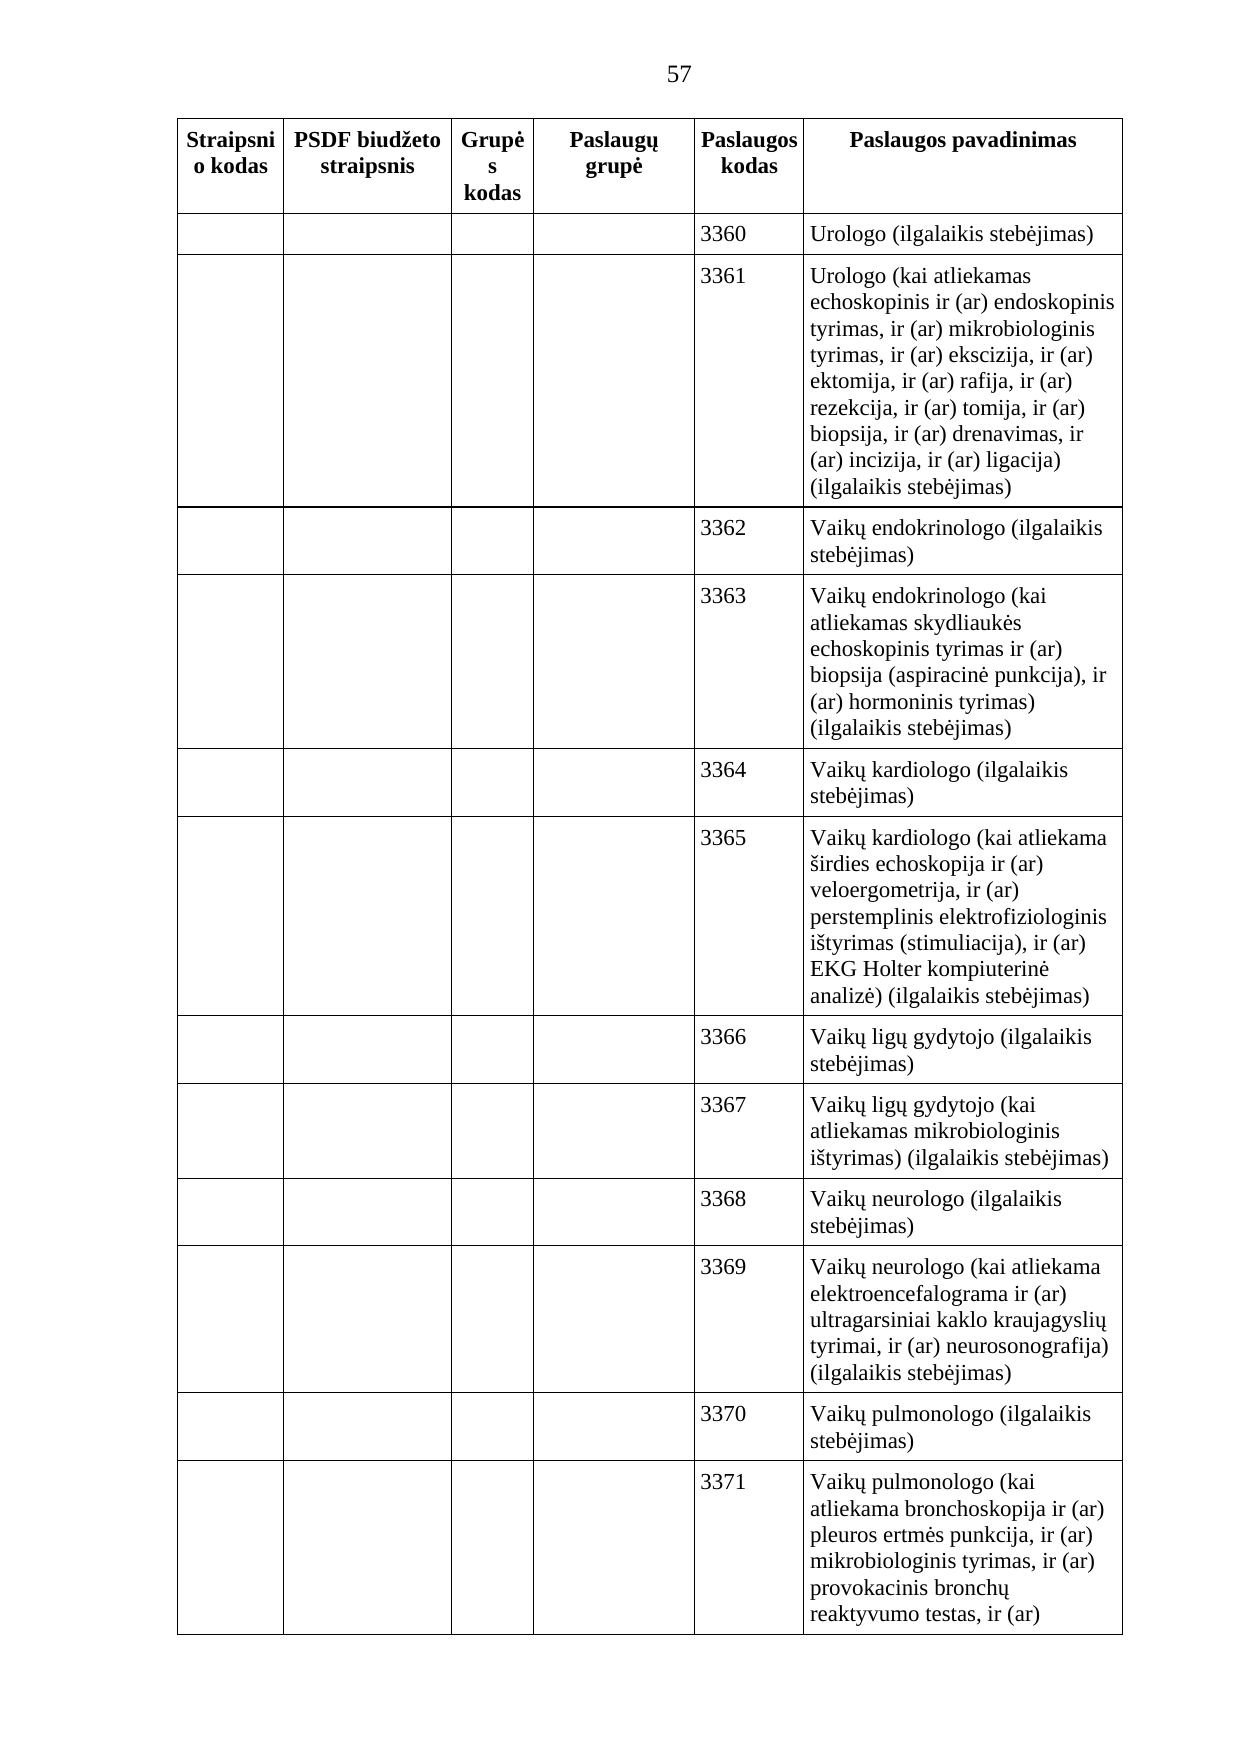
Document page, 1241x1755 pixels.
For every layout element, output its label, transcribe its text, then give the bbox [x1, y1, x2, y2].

table_cell [534, 255, 694, 506]
table_cell [452, 1016, 533, 1083]
table_cell [284, 1016, 451, 1083]
table_cell [452, 1461, 533, 1633]
table_cell Vaikų endokrinologo (ilgalaikis stebėjimas) [804, 508, 1122, 574]
table_cell [284, 1461, 451, 1633]
table_cell [534, 508, 694, 574]
table_header Straipsnio kodas [178, 119, 283, 212]
table_cell 3366 [695, 1016, 803, 1083]
table_cell [178, 1179, 283, 1245]
table_cell [178, 817, 283, 1015]
table_cell [284, 1179, 451, 1245]
table_cell [284, 255, 451, 506]
table_cell 3370 [695, 1393, 803, 1460]
table_cell [178, 508, 283, 574]
table_cell [452, 749, 533, 816]
table_cell [534, 1393, 694, 1460]
table_cell Vaikų endokrinologo (kai atliekamas skydliaukės echoskopinis tyrimas ir (ar) biopsija (aspiracinė punkcija), ir (ar) hormoninis tyrimas) (ilgalaikis stebėjimas) [804, 575, 1122, 748]
table_cell [452, 255, 533, 506]
table_cell Vaikų kardiologo (kai atliekama širdies echoskopija ir (ar) veloergometrija, ir (ar) perstemplinis elektrofiziologinis ištyrimas (stimuliacija), ir (ar) EKG Holter kompiuterinė analizė) (ilgalaikis stebėjimas) [804, 817, 1122, 1015]
table_cell [178, 214, 283, 254]
table_cell [452, 1179, 533, 1245]
table_cell 3368 [695, 1179, 803, 1245]
table_cell [534, 817, 694, 1015]
table_cell 3361 [695, 255, 803, 506]
table_cell Vaikų neurologo (kai atliekama elektroencefalograma ir (ar) ultragarsiniai kaklo kraujagyslių tyrimai, ir (ar) neurosonografija) (ilgalaikis stebėjimas) [804, 1246, 1122, 1392]
table_cell [452, 508, 533, 574]
table_cell Vaikų pulmonologo (ilgalaikis stebėjimas) [804, 1393, 1122, 1460]
table_cell [452, 214, 533, 254]
table_cell [534, 1246, 694, 1392]
table_cell 3364 [695, 749, 803, 816]
table_cell [284, 749, 451, 816]
table_header Paslaugų grupė [534, 119, 694, 212]
table_cell [452, 1246, 533, 1392]
table_cell [534, 1461, 694, 1633]
table_cell [534, 575, 694, 748]
table_cell Urologo (ilgalaikis stebėjimas) [804, 214, 1122, 254]
table_cell Urologo (kai atliekamas echoskopinis ir (ar) endoskopinis tyrimas, ir (ar) mikrobiologinis tyrimas, ir (ar) ekscizija, ir (ar) ektomija, ir (ar) rafija, ir (ar) rezekcija, ir (ar) tomija, ir (ar) biopsija, ir (ar) drenavimas, ir (ar) incizija, ir (ar) ligacija) (ilgalaikis stebėjimas) [804, 255, 1122, 506]
table_cell 3365 [695, 817, 803, 1015]
table_cell [452, 1084, 533, 1177]
table_cell [534, 749, 694, 816]
table_cell [178, 749, 283, 816]
table_header Paslaugos kodas [695, 119, 803, 212]
table_cell 3369 [695, 1246, 803, 1392]
table_cell [178, 575, 283, 748]
table_cell Vaikų neurologo (ilgalaikis stebėjimas) [804, 1179, 1122, 1245]
table_cell [534, 214, 694, 254]
table_cell Vaikų kardiologo (ilgalaikis stebėjimas) [804, 749, 1122, 816]
table_cell [178, 255, 283, 506]
table_cell [178, 1084, 283, 1177]
table_cell [284, 575, 451, 748]
table_cell [452, 1393, 533, 1460]
table_cell [178, 1393, 283, 1460]
table_cell Vaikų pulmonologo (kai atliekama bronchoskopija ir (ar) pleuros ertmės punkcija, ir (ar) mikrobiologinis tyrimas, ir (ar) provokacinis bronchų reaktyvumo testas, ir (ar) [804, 1461, 1122, 1633]
table_cell [178, 1016, 283, 1083]
table_cell [534, 1084, 694, 1177]
table_cell Vaikų ligų gydytojo (kai atliekamas mikrobiologinis ištyrimas) (ilgalaikis stebėjimas) [804, 1084, 1122, 1177]
table_header PSDF biudžeto straipsnis [284, 119, 451, 212]
table_header Paslaugos pavadinimas [804, 119, 1122, 212]
table_cell [452, 575, 533, 748]
table_cell Vaikų ligų gydytojo (ilgalaikis stebėjimas) [804, 1016, 1122, 1083]
table_cell [284, 1246, 451, 1392]
table_cell [284, 214, 451, 254]
table_cell [534, 1016, 694, 1083]
table_cell 3360 [695, 214, 803, 254]
table_cell [452, 817, 533, 1015]
table_cell [178, 1246, 283, 1392]
table_header Grupės kodas [452, 119, 533, 212]
table_cell 3362 [695, 508, 803, 574]
table_cell [534, 1179, 694, 1245]
table_cell 3363 [695, 575, 803, 748]
table_cell 3367 [695, 1084, 803, 1177]
table_cell [284, 1393, 451, 1460]
table_cell [178, 1461, 283, 1633]
table_cell [284, 1084, 451, 1177]
table_cell 3371 [695, 1461, 803, 1633]
table_cell [284, 508, 451, 574]
table_cell [284, 817, 451, 1015]
